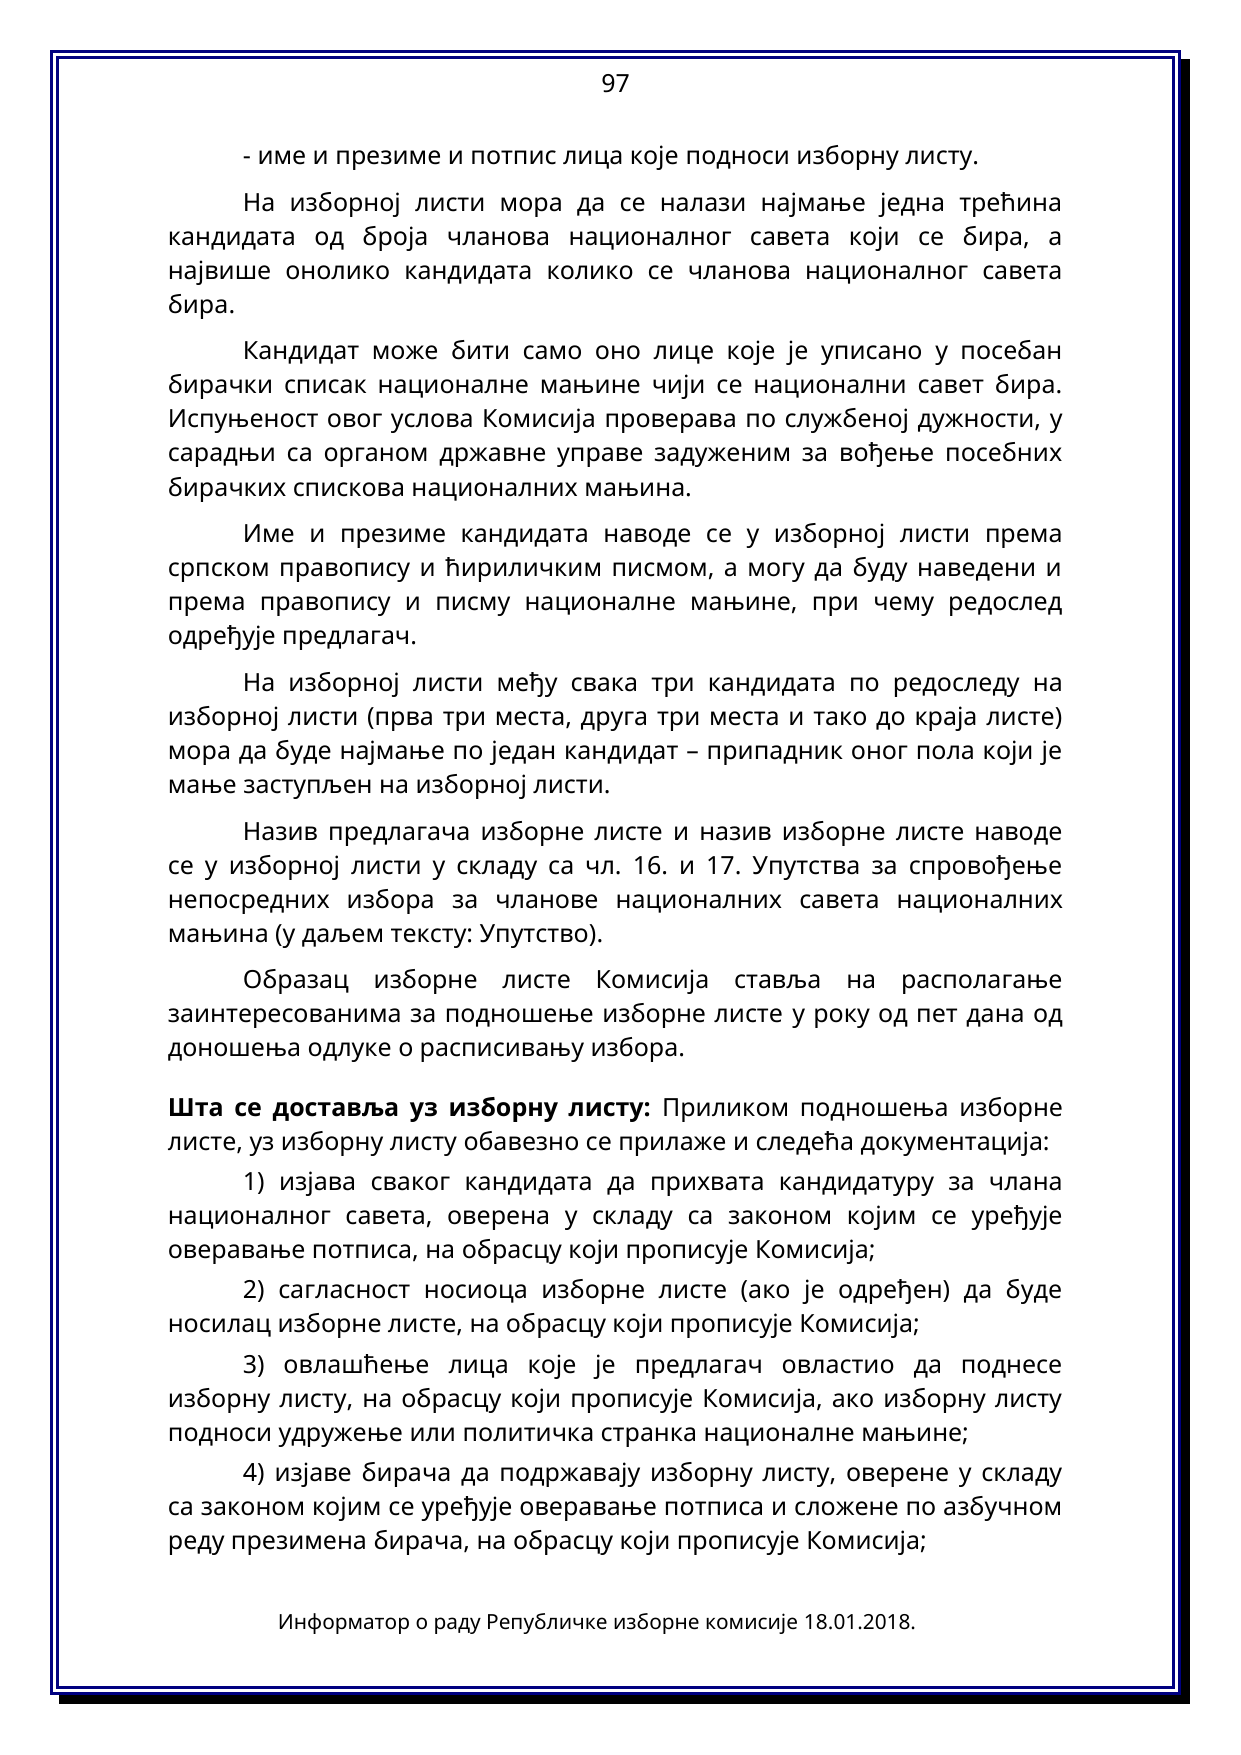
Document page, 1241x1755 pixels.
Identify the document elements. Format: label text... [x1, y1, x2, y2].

text На изборној листи мора да се налази најмање једна трећина кандидата од броја чланова националног савета који се бира, а највише онолико кандидата колико се чланова националног савета бира. [168, 184, 1063, 320]
text 3) овлашћење лица које је предлагач овластио да поднесе изборну листу, на обрасцу који прописује Комисија, ако изборну листу подноси удружење или политичка странка националне мањине; [168, 1346, 1063, 1448]
text На изборној листи међу свака три кандидата по редоследу на изборној листи (прва три места, друга три места и тако до краја листе) мора да буде најмање по један кандидат – припадник оног пола који је мање заступљен на изборној листи. [168, 664, 1063, 801]
text Име и презиме кандидата наводе се у изборној листи према српском правопису и ћириличким писмом, а могу да буду наведени и према правопису и писму националне мањине, при чему редослед одређује предлагач. [168, 516, 1063, 652]
text 2) сагласност носиоца изборне листе (ако је одређен) да буде носилац изборне листе, на обрасцу који прописује Комисија; [168, 1272, 1063, 1340]
text - име и презиме и потпис лица које подноси изборну листу. [168, 138, 1063, 172]
text 4) изјаве бирача да подржавају изборну листу, оверене у складу са законом којим се уређује оверавање потписа и сложене по азбучном реду презимена бирача, на обрасцу који прописује Комисија; [168, 1455, 1063, 1557]
text 1) изјава сваког кандидата да прихвата кандидатуру за члана националног савета, оверена у складу са законом којим се уређује оверавање потписа, на обрасцу који прописује Комисија; [168, 1163, 1063, 1266]
text Шта се доставља уз изборну листу: Приликом подношења изборне листе, уз изборну листу обавезно се прилаже и следећа документација: [168, 1089, 1063, 1157]
text Образац изборне листе Комисија ставља на располагање заинтересованима за подношење изборне листе у року од пет дана од доношења одлуке о расписивању избора. [168, 962, 1063, 1064]
text Назив предлагача изборне листе и назив изборне листе наводе се у изборној листи у складу са чл. 16. и 17. Упутства за спровођење непосредних избора за чланове националних савета националних мањина (у даљем тексту: Упутство). [168, 813, 1063, 949]
text Кандидат може бити само оно лице које је уписано у посебан бирачки списак националне мањине чији се национални савет бира. Испуњеност овог услова Комисија проверава по службеној дужности, у сарадњи са органом државне управе задуженим за вођење посебних бирачких спискова националних мањина. [168, 333, 1063, 503]
